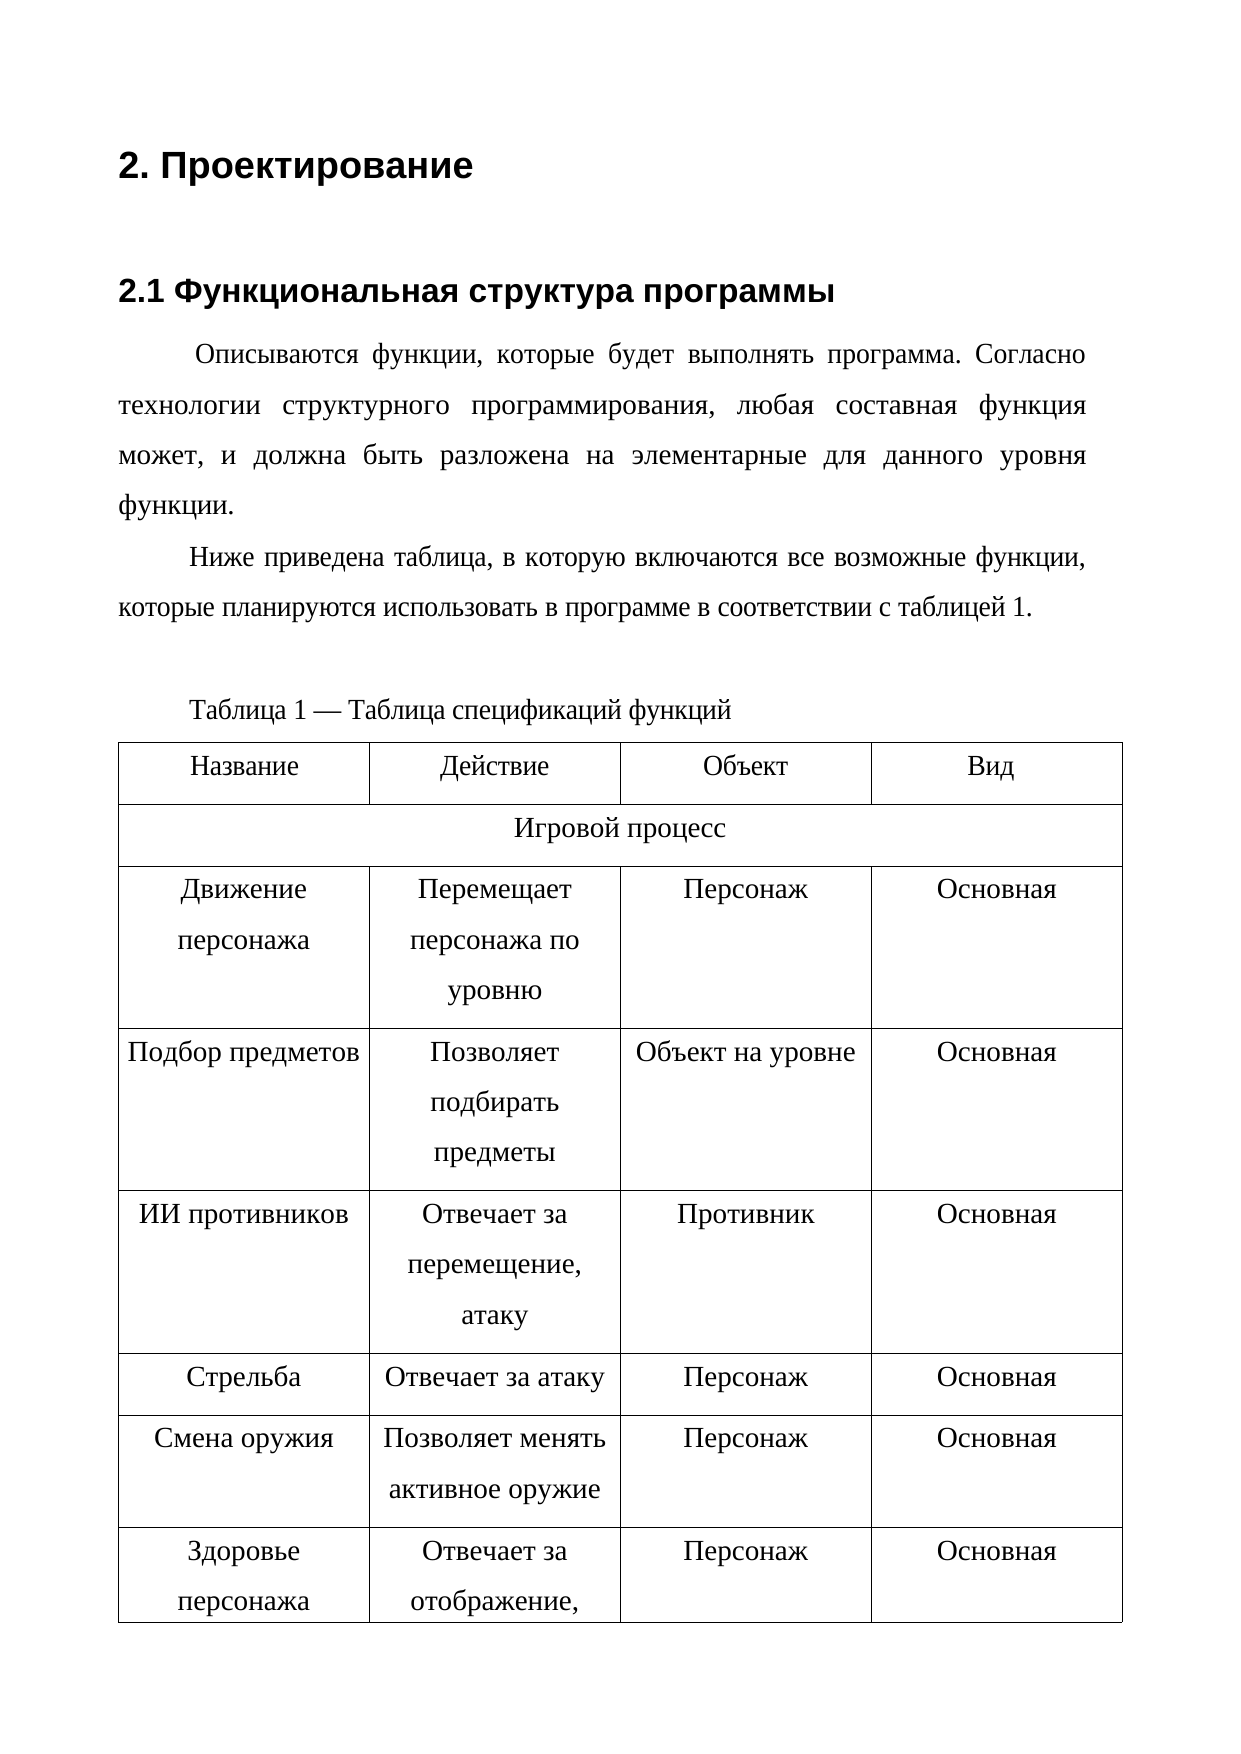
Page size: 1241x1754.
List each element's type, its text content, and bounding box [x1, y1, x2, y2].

subtitle 2.1 Функциональная структура программы [118, 271, 1122, 309]
table_header Действие [370, 743, 620, 804]
table_cell Стрельба [119, 1354, 369, 1415]
table_cell Основная [872, 1416, 1122, 1527]
subtitle 2. Проектирование [118, 143, 1122, 187]
table_cell Отвечает за отображение, [370, 1528, 620, 1622]
table_header Вид [872, 743, 1122, 804]
table_cell Основная [872, 1191, 1122, 1353]
table_cell Основная [872, 1528, 1122, 1622]
table_cell Здоровье персонажа [119, 1528, 369, 1622]
table_cell Персонаж [621, 867, 871, 1028]
table_cell Игровой процесс [119, 805, 1122, 866]
table_cell Основная [872, 867, 1122, 1028]
table_cell Персонаж [621, 1354, 871, 1415]
table_cell Отвечает за атаку [370, 1354, 620, 1415]
table_cell Основная [872, 1354, 1122, 1415]
table_cell Позволяет менять активное оружие [370, 1416, 620, 1527]
table_cell Движение персонажа [119, 867, 369, 1028]
text Ниже приведена таблица, в которую включаются все возможные функции, которые планируются использовать в программе в соответствии с таблицей 1. [118, 539, 1087, 623]
table_cell Персонаж [621, 1528, 871, 1622]
table_cell Персонаж [621, 1416, 871, 1527]
table_cell Противник [621, 1191, 871, 1353]
text Описываются функции, которые будет выполнять программа. Согласно технологии структурного программирования, любая составная функция может, и должна быть разложена на элементарные для данного уровня функции. [118, 337, 1087, 521]
table_cell Перемещает персонажа по уровню [370, 867, 620, 1028]
table_cell Смена оружия [119, 1416, 369, 1527]
table_cell Отвечает за перемещение, атаку [370, 1191, 620, 1353]
table_cell ИИ противников [119, 1191, 369, 1353]
table_cell Основная [872, 1029, 1122, 1190]
table_header Название [119, 743, 369, 804]
table_header Объект [621, 743, 871, 804]
table_cell Объект на уровне [621, 1029, 871, 1190]
text Таблица 1 — Таблица спецификаций функций [118, 692, 1087, 725]
table_cell Позволяет подбирать предметы [370, 1029, 620, 1190]
table_cell Подбор предметов [119, 1029, 369, 1190]
